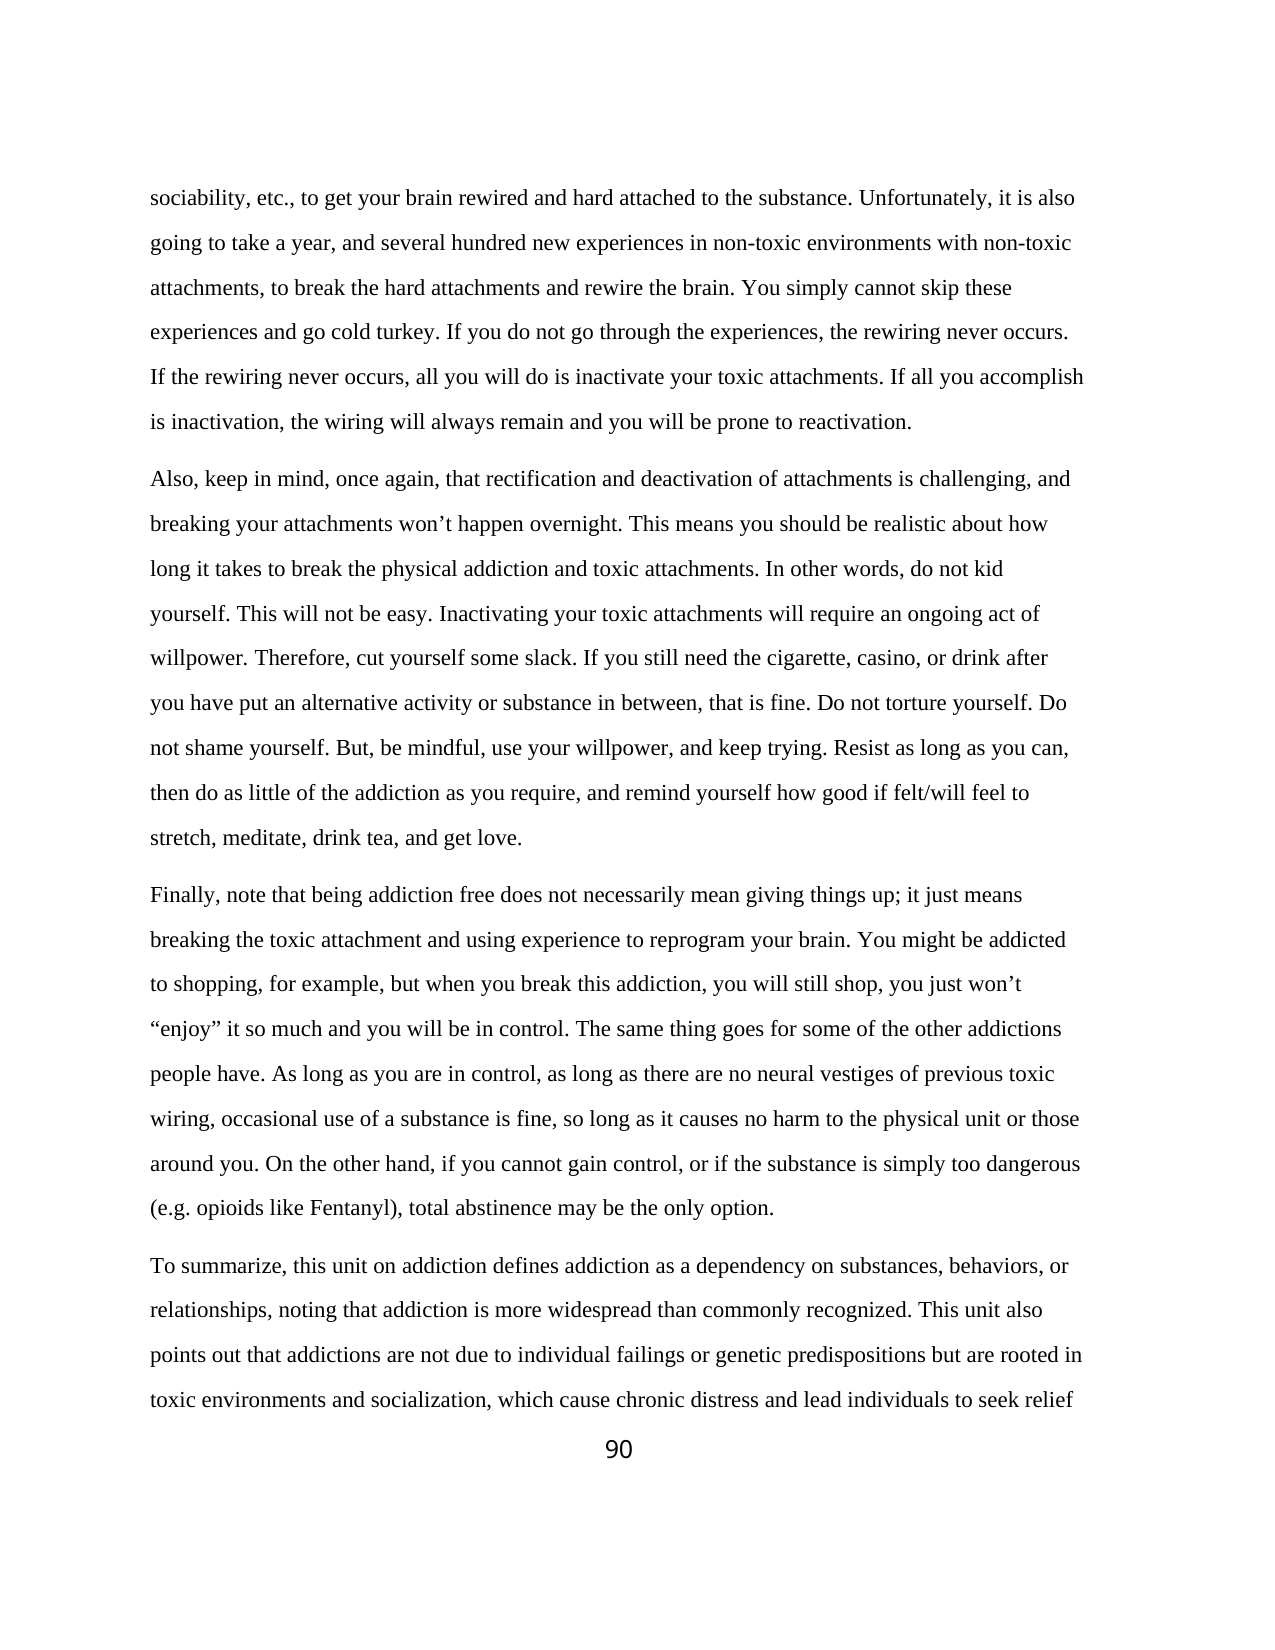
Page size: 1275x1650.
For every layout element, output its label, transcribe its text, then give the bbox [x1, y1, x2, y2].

text Also, keep in mind, once again, that rectification and deactivation of attachments is challenging, and breaking your attachments won’t happen overnight. This means you should be realistic about how long it takes to break the physical addiction and toxic attachments. In other words, do not kid yourself. This will not be easy. Inactivating your toxic attachments will require an ongoing act of willpower. Therefore, cut yourself some slack. If you still need the cigarette, casino, or drink after you have put an alternative activity or substance in between, that is fine. Do not torture yourself. Do not shame yourself. But, be mindful, use your willpower, and keep trying. Resist as long as you can, then do as little of the addiction as you require, and remind yourself how good if felt/will feel to stretch, meditate, drink tea, and get love. [150, 465, 1087, 850]
text sociability, etc., to get your brain rewired and hard attached to the substance. Unfortunately, it is also going to take a year, and several hundred new experiences in non-toxic environments with non-toxic attachments, to break the hard attachments and rewire the brain. You simply cannot skip these experiences and go cold turkey. If you do not go through the experiences, the rewiring never occurs. If the rewiring never occurs, all you will do is inactivate your toxic attachments. If all you accomplish is inactivation, the wiring will always remain and you will be prone to reactivation. [150, 184, 1087, 434]
text To summarize, this unit on addiction defines addiction as a dependency on substances, behaviors, or relationships, noting that addiction is more widespread than commonly recognized. This unit also points out that addictions are not due to individual failings or genetic predispositions but are rooted in toxic environments and socialization, which cause chronic distress and lead individuals to seek relief [150, 1252, 1087, 1412]
text Finally, note that being addiction free does not necessarily mean giving things up; it just means breaking the toxic attachment and using experience to reprogram your brain. You might be addicted to shopping, for example, but when you break this addiction, you will still shop, you just won’t “enjoy” it so much and you will be in control. The same thing goes for some of the other addictions people have. As long as you are in control, as long as there are no neural vestiges of previous toxic wiring, occasional use of a substance is fine, so long as it causes no harm to the physical unit or those around you. On the other hand, if you cannot gain control, or if the substance is simply too dangerous (e.g. opioids like Fentanyl), total abstinence may be the only option. [150, 881, 1087, 1221]
